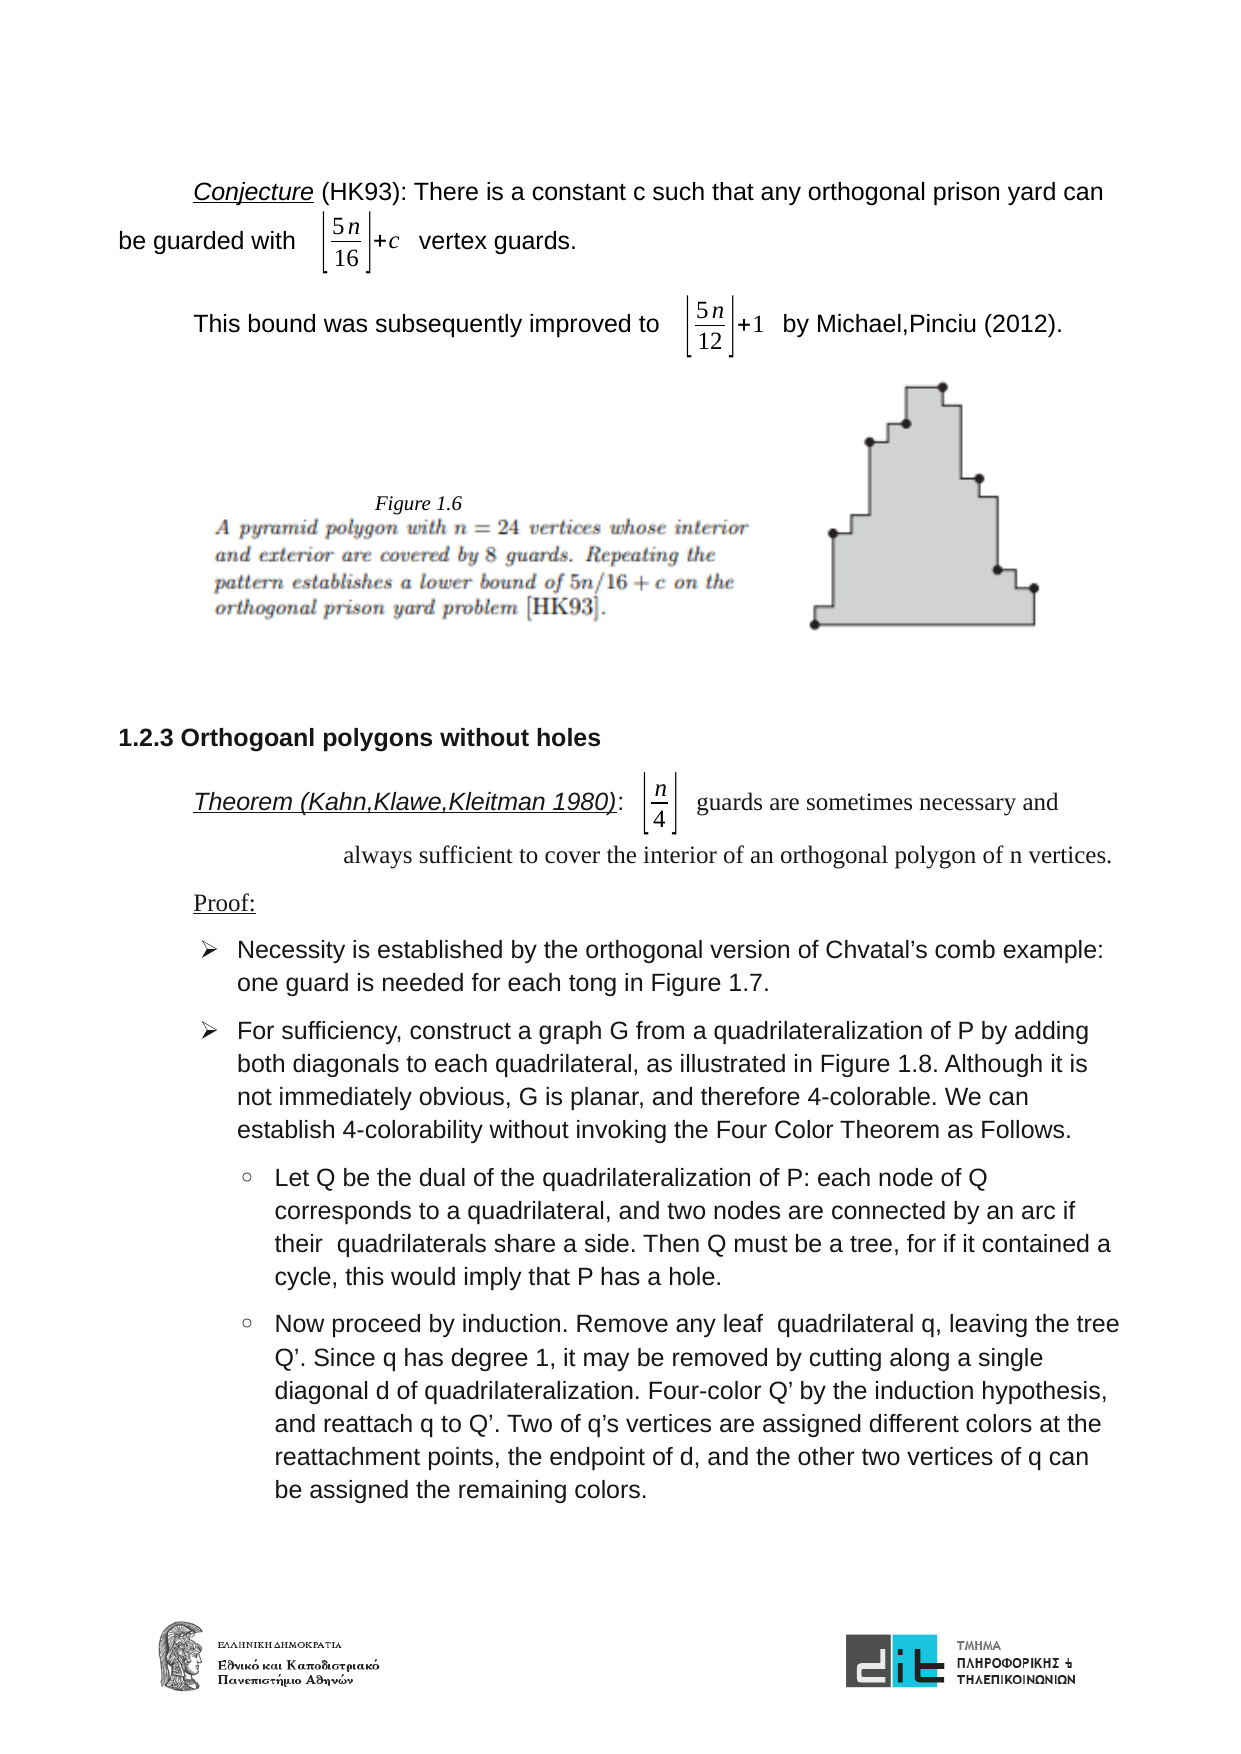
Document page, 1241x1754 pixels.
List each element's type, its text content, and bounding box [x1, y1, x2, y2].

list Now proceed by induction. Remove any leaf quadrilateral q, leaving the tree Q’. Since q has degree 1, it may be removed by cutting along a single diagonal d of quadrilateralization. Four-color Q’ by the induction hypothesis, and reattach q to Q’. Two of q’s vertices are assigned different colors at the reattachment points, the endpoint of d, and the other two vertices of q can be assigned the remaining colors. [237, 1309, 1122, 1503]
picture [188, 378, 1052, 651]
list For sufficiency, construct a graph G from a quadrilateralization of P by adding both diagonals to each quadrilateral, as illustrated in Figure 1.8. Although it is not immediately obvious, G is planar, and therefore 4-colorable. We can establish 4-colorability without invoking the Four Color Theorem as Follows. [199, 1016, 1122, 1144]
list Necessity is established by the orthogonal version of Chvatal’s comb example: one guard is needed for each tong in Figure 1.7. [199, 935, 1122, 997]
text This bound was subsequently improved to by Michael,Pinciu (2012). [118, 293, 1122, 358]
text Theorem (Kahn,Klawe,Kleitman 1980):guards are sometimes necessary and always sufficient to cover the interior of an orthogonal polygon of n vertices. [118, 771, 1122, 869]
text 1.2.3 Orthogoanl polygons without holes [118, 723, 1122, 752]
picture [118, 1607, 1123, 1708]
text Conjecture (HK93): There is a constant c such that any orthogonal prison yard can be guarded with vertex guards. [118, 177, 1122, 274]
list Let Q be the dual of the quadrilateralization of P: each node of Q corresponds to a quadrilateral, and two nodes are connected by an arc if their quadrilaterals share a side. Then Q must be a tree, for if it contained a cycle, this would imply that P has a hole. [237, 1163, 1122, 1291]
text Proof: [118, 888, 1122, 916]
